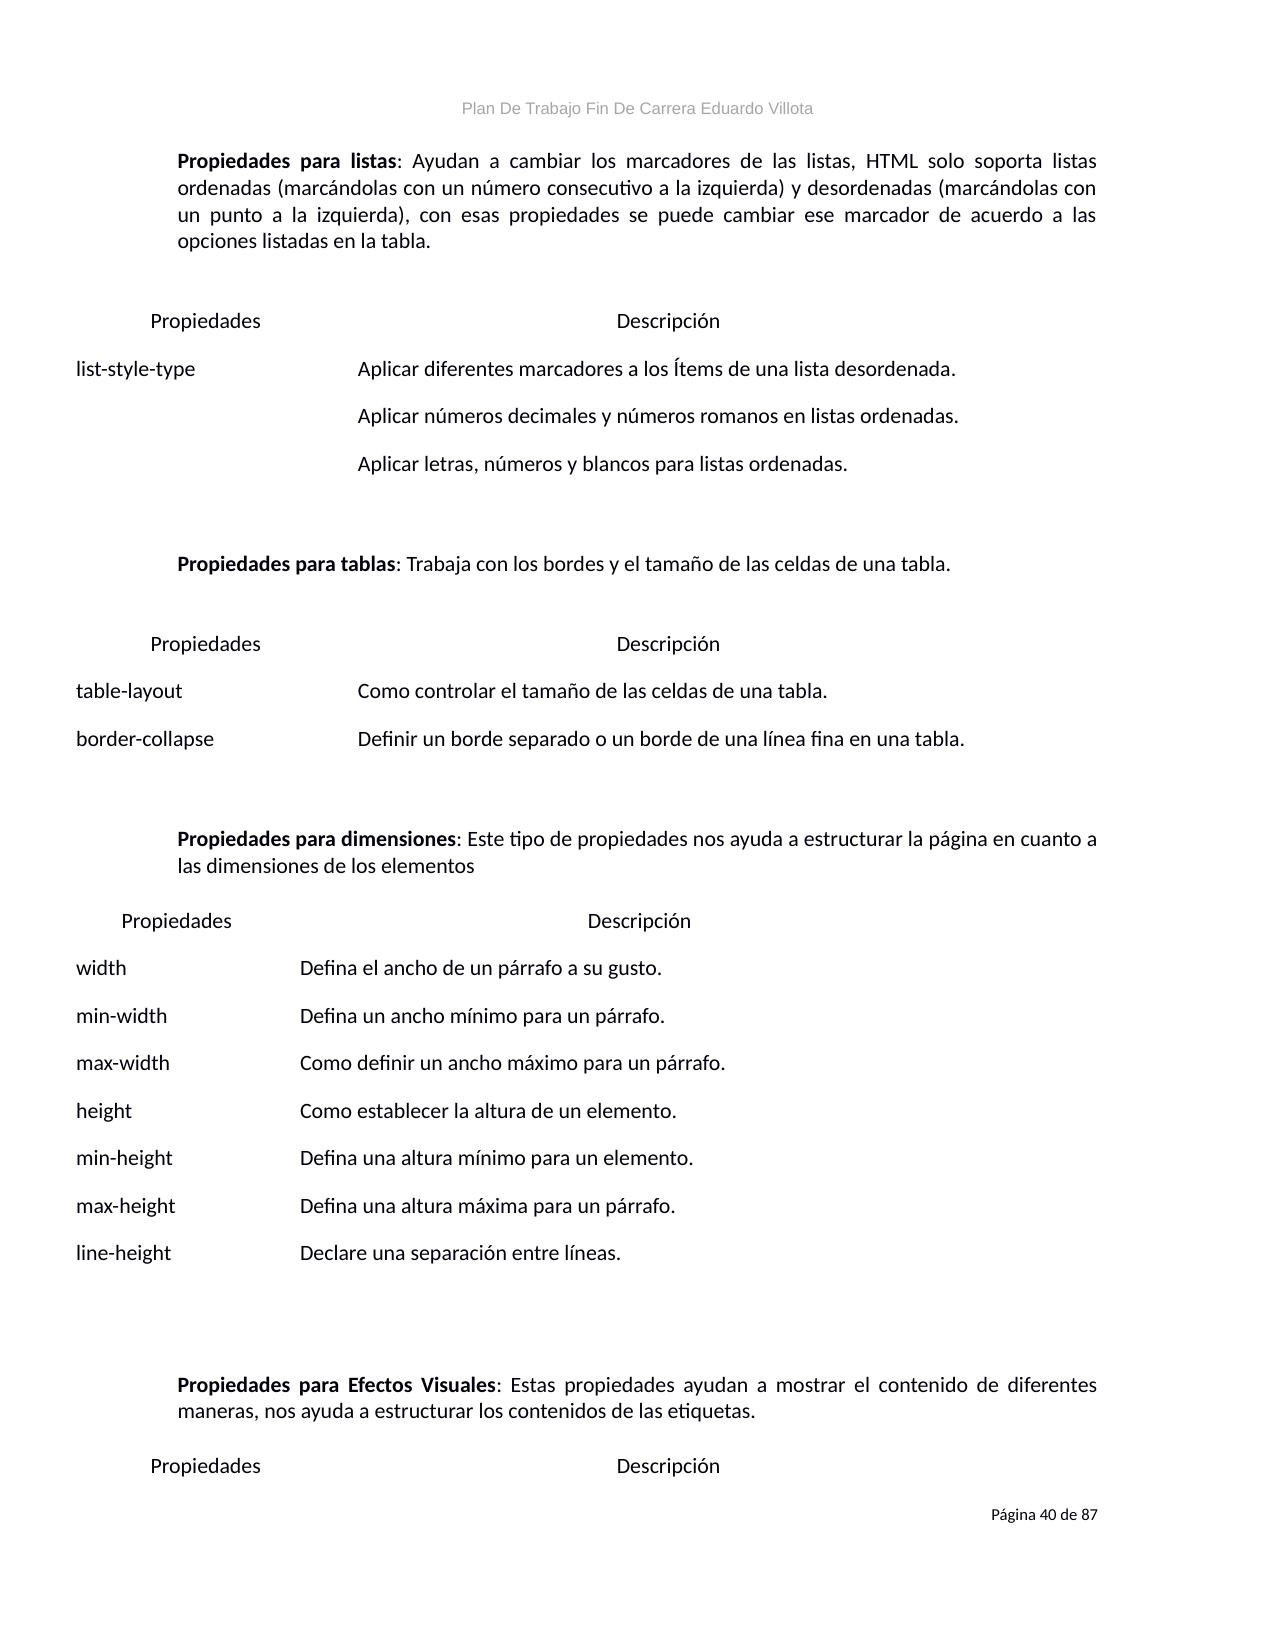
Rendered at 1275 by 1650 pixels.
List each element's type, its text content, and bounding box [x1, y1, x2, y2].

table_cell Aplicar diferentes marcadores a los Ítems de una lista desordenada. [346, 355, 990, 402]
table_cell min-height [65, 1144, 288, 1192]
table_cell Aplicar letras, números y blancos para listas ordenadas. [346, 450, 990, 497]
table_cell border-collapse [65, 725, 346, 772]
table_cell table-layout [65, 678, 346, 725]
table_cell height [65, 1097, 288, 1144]
text Propiedades para listas: Ayudan a cambiar los marcadores de las listas, HTML solo soporta listas ordenadas (marcándolas con un número consecutivo a la izquierda) y desordenadas (marcándolas con un punto a la izquierda), con esas propiedades se puede cambiar ese marcador de acuerdo a las opciones listadas en la tabla. [177, 148, 1098, 254]
table_header Descripción [346, 630, 990, 677]
table_cell line-height [65, 1239, 288, 1287]
table_cell Defina una altura mínimo para un elemento. [289, 1144, 990, 1192]
table_cell Como definir un ancho máximo para un párrafo. [289, 1049, 990, 1097]
table_header Descripción [346, 307, 990, 355]
table_header Descripción [289, 907, 990, 954]
table_cell max-width [65, 1049, 288, 1097]
table_cell Como controlar el tamaño de las celdas de una tabla. [346, 678, 990, 725]
table_cell Declare una separación entre líneas. [289, 1239, 990, 1287]
text Propiedades para Efectos Visuales: Estas propiedades ayudan a mostrar el contenido de diferentes maneras, nos ayuda a estructurar los contenidos de las etiquetas. [177, 1371, 1098, 1424]
text Propiedades para dimensiones: Este tipo de propiedades nos ayuda a estructurar la página en cuanto a las dimensiones de los elementos [177, 826, 1098, 879]
table_cell min-width [65, 1002, 288, 1049]
table_cell Definir un borde separado o un borde de una línea fina en una tabla. [346, 725, 990, 772]
text Propiedades para tablas: Trabaja con los bordes y el tamaño de las celdas de una tabla. [177, 550, 1098, 577]
table_cell Como establecer la altura de un elemento. [289, 1097, 990, 1144]
table_header Propiedades [65, 907, 288, 954]
table_cell Defina una altura máxima para un párrafo. [289, 1192, 990, 1239]
table_cell list-style-type [65, 355, 346, 497]
table_cell max-height [65, 1192, 288, 1239]
table_header Descripción [346, 1452, 990, 1500]
table_header Propiedades [65, 307, 346, 355]
table_cell Defina un ancho mínimo para un párrafo. [289, 1002, 990, 1049]
table_header Propiedades [65, 630, 346, 677]
table_header Propiedades [65, 1452, 346, 1500]
table_cell Defina el ancho de un párrafo a su gusto. [289, 954, 990, 1002]
table_cell width [65, 954, 288, 1002]
table_cell Aplicar números decimales y números romanos en listas ordenadas. [346, 402, 990, 450]
